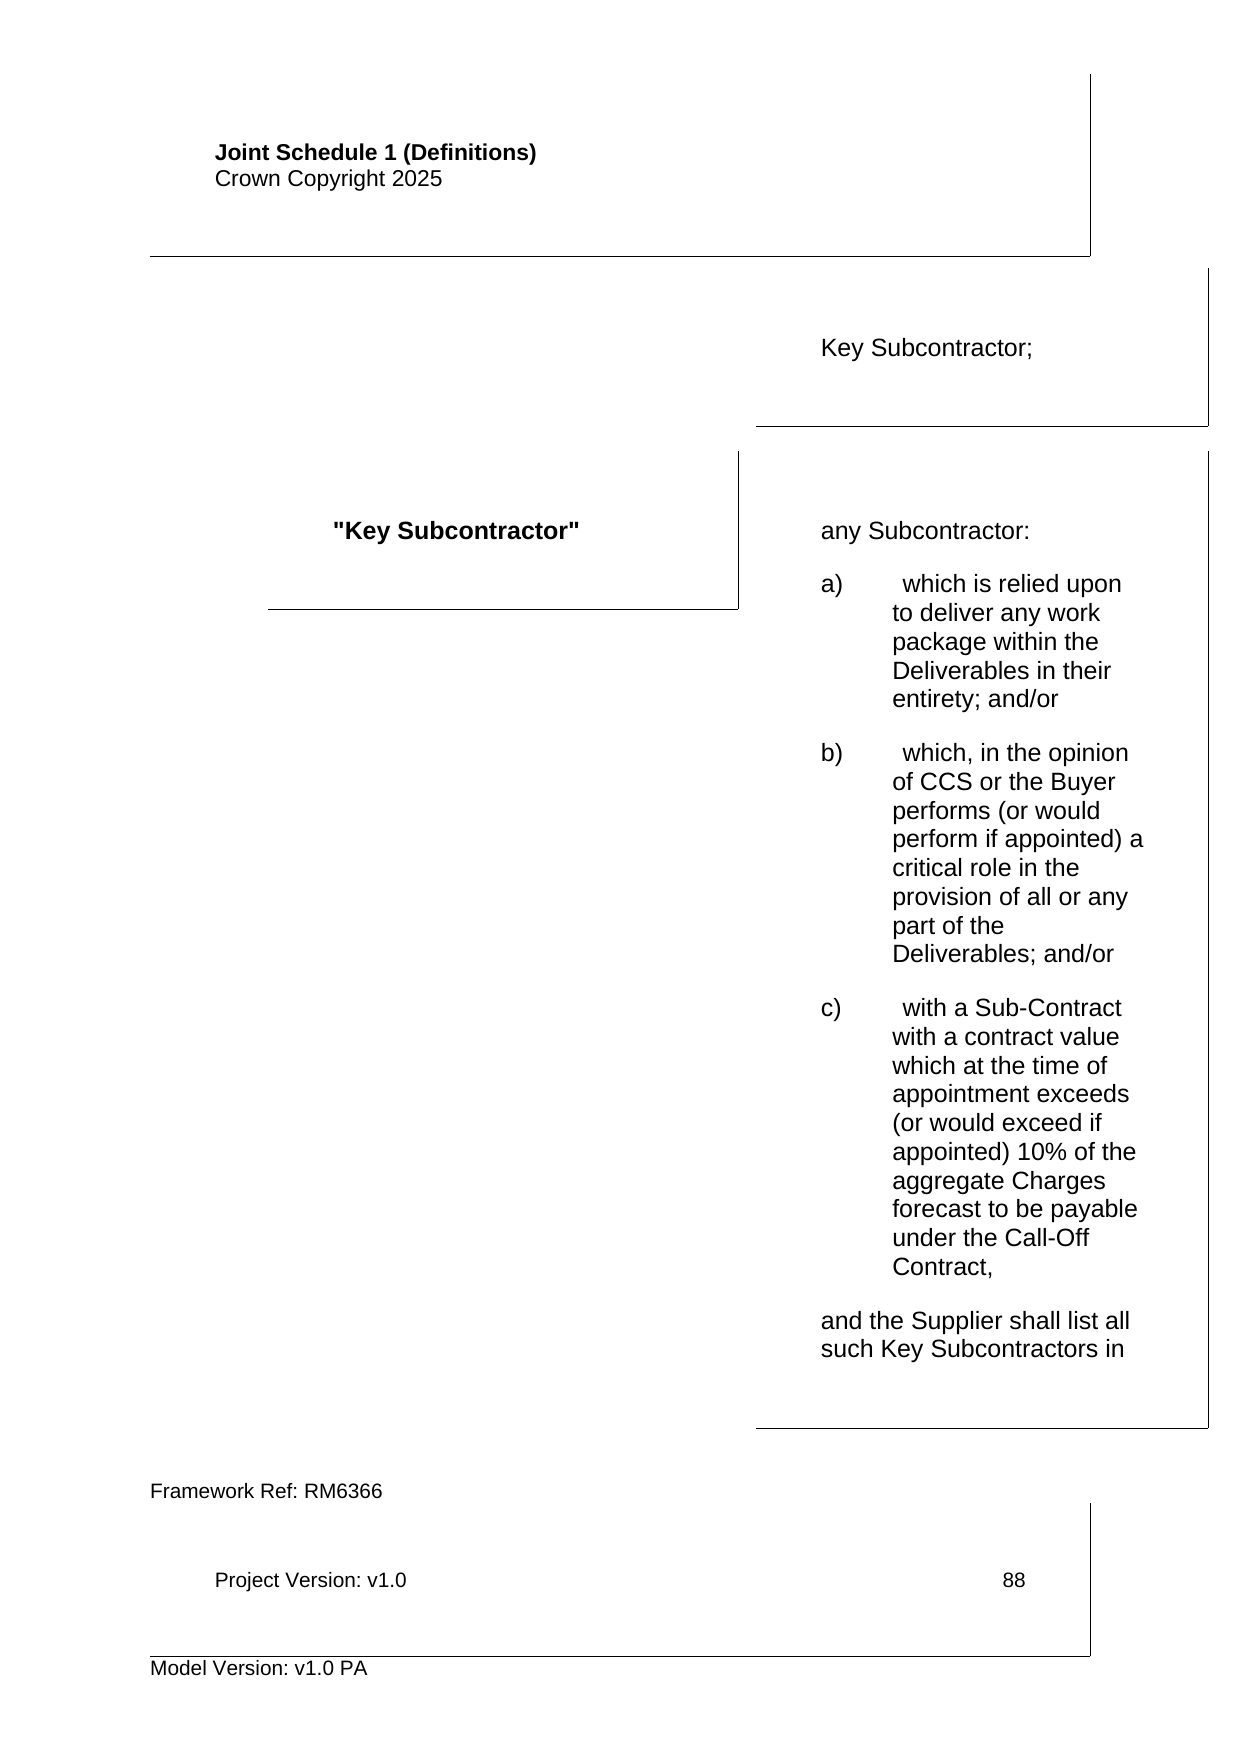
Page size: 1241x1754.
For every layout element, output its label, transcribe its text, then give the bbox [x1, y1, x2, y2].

table_cell "Key Subcontractor" [268, 439, 738, 609]
table_cell [268, 256, 738, 439]
table_cell Key Subcontractor; [738, 256, 1208, 439]
table_cell [268, 610, 738, 1428]
table_cell any Subcontractor: which is relied upon to deliver any work package within the Deliverables in their entirety; and/or which, in the opinion of CCS or the Buyer performs (or would perform if appointed) a critical role in the provision of all or any part of the Deliverables; and/or with a Sub-Contract with a contract value which at the time of appointment exceeds (or would exceed if appointed) 10% of the aggregate Charges forecast to be payable under the Call-Off Contract, and the Supplier shall list all such Key Subcontractors in [738, 439, 1208, 1428]
